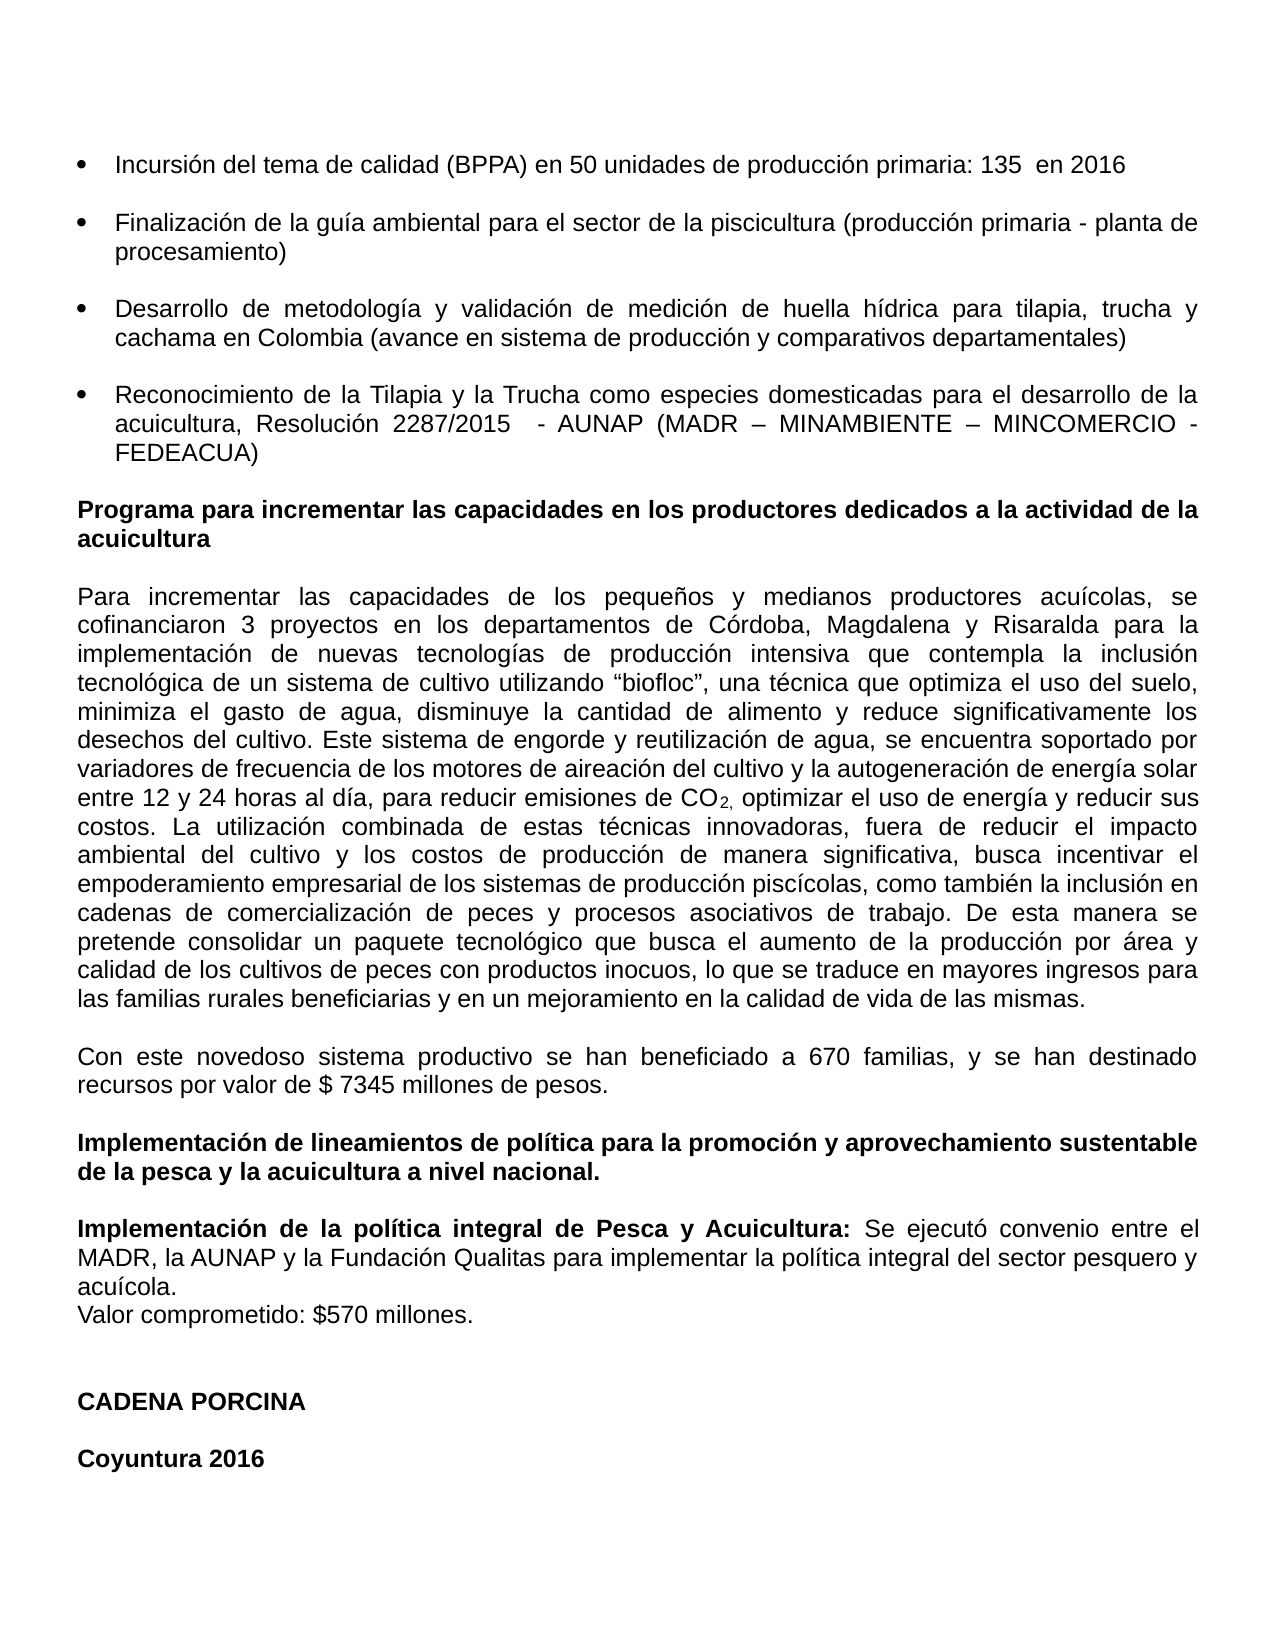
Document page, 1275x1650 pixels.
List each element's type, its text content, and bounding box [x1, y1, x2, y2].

text Con este novedoso sistema productivo se han beneficiado a 670 familias, y se han destinado recursos por valor de $ 7345 millones de pesos. [77, 1042, 1200, 1099]
text Programa para incrementar las capacidades en los productores dedicados a la actividad de la acuicultura [77, 495, 1200, 553]
text Para incrementar las capacidades de los pequeños y medianos productores acuícolas, se cofinanciaron 3 proyectos en los departamentos de Córdoba, Magdalena y Risaralda para la implementación de nuevas tecnologías de producción intensiva que contempla la inclusión tecnológica de un sistema de cultivo utilizando “biofloc”, una técnica que optimiza el uso del suelo, minimiza el gasto de agua, disminuye la cantidad de alimento y reduce significativamente los desechos del cultivo. Este sistema de engorde y reutilización de agua, se encuentra soportado por variadores de frecuencia de los motores de aireación del cultivo y la autogeneración de energía solar entre 12 y 24 horas al día, para reducir emisiones de CO2, optimizar el uso de energía y reducir sus costos. La utilización combinada de estas técnicas innovadoras, fuera de reducir el impacto ambiental del cultivo y los costos de producción de manera significativa, busca incentivar el empoderamiento empresarial de los sistemas de producción piscícolas, como también la inclusión en cadenas de comercialización de peces y procesos asociativos de trabajo. De esta manera se pretende consolidar un paquete tecnológico que busca el aumento de la producción por área y calidad de los cultivos de peces con productos inocuos, lo que se traduce en mayores ingresos para las familias rurales beneficiarias y en un mejoramiento en la calidad de vida de las mismas. [77, 582, 1200, 1013]
text Implementación de la política integral de Pesca y Acuicultura: Se ejecutó convenio entre el MADR, la AUNAP y la Fundación Qualitas para implementar la política integral del sector pesquero y acuícola. [77, 1214, 1200, 1300]
text Implementación de lineamientos de política para la promoción y aprovechamiento sustentable de la pesca y la acuicultura a nivel nacional. [77, 1128, 1200, 1185]
text CADENA PORCINA [77, 1387, 1200, 1415]
text Coyuntura 2016 [77, 1444, 1200, 1473]
list Reconocimiento de la Tilapia y la Trucha como especies domesticadas para el desarrollo de la acuicultura, Resolución 2287/2015 - AUNAP (MADR – MINAMBIENTE – MINCOMERCIO - FEDEACUA) [77, 380, 1200, 467]
list Desarrollo de metodología y validación de medición de huella hídrica para tilapia, trucha y cachama en Colombia (avance en sistema de producción y comparativos departamentales) [77, 294, 1200, 352]
list Finalización de la guía ambiental para el sector de la piscicultura (producción primaria - planta de procesamiento) [77, 208, 1200, 265]
list Incursión del tema de calidad (BPPA) en 50 unidades de producción primaria: 135 en 2016 [77, 150, 1200, 179]
text Valor comprometido: $570 millones. [77, 1300, 1200, 1329]
